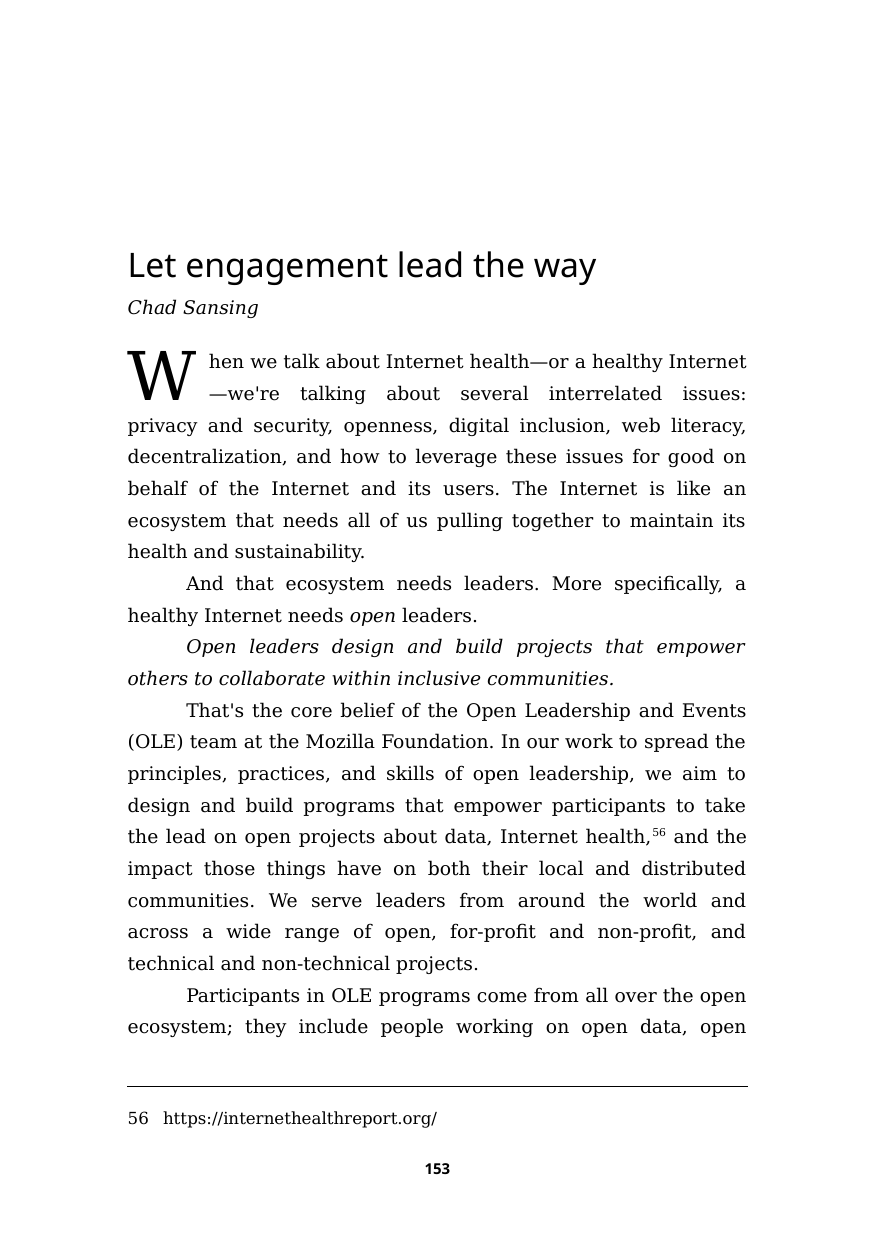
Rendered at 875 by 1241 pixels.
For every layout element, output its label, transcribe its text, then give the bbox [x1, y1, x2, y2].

text https://internethealthreport.org/ [127, 1109, 747, 1128]
text When we talk about Internet health—or a healthy Internet—we're talking about several interrelated issues: privacy and security, openness, digital inclusion, web literacy, decentralization, and how to leverage these issues for good on behalf of the Internet and its users. The Internet is like an ecosystem that needs all of us pulling together to maintain its health and sustainability. [127, 351, 747, 563]
text Participants in OLE programs come from all over the open ecosystem; they include people working on open data, open [127, 985, 747, 1038]
text Open leaders design and build projects that empower others to collaborate within inclusive communities. [127, 636, 747, 690]
text And that ecosystem needs leaders. More specifically, a healthy Internet needs open leaders. [127, 573, 747, 627]
text Chad Sansing [127, 297, 747, 319]
subtitle Let engagement lead the way [127, 246, 747, 285]
text That's the core belief of the Open Leadership and Events (OLE) team at the Mozilla Foundation. In our work to spread the principles, practices, and skills of open leadership, we aim to design and build programs that empower participants to take the lead on open projects about data, Internet health, and the impact those things have on both their local and distributed communities. We serve leaders from around the world and across a wide range of open, for-profit and non-profit, and technical and non-technical projects. [127, 700, 747, 975]
